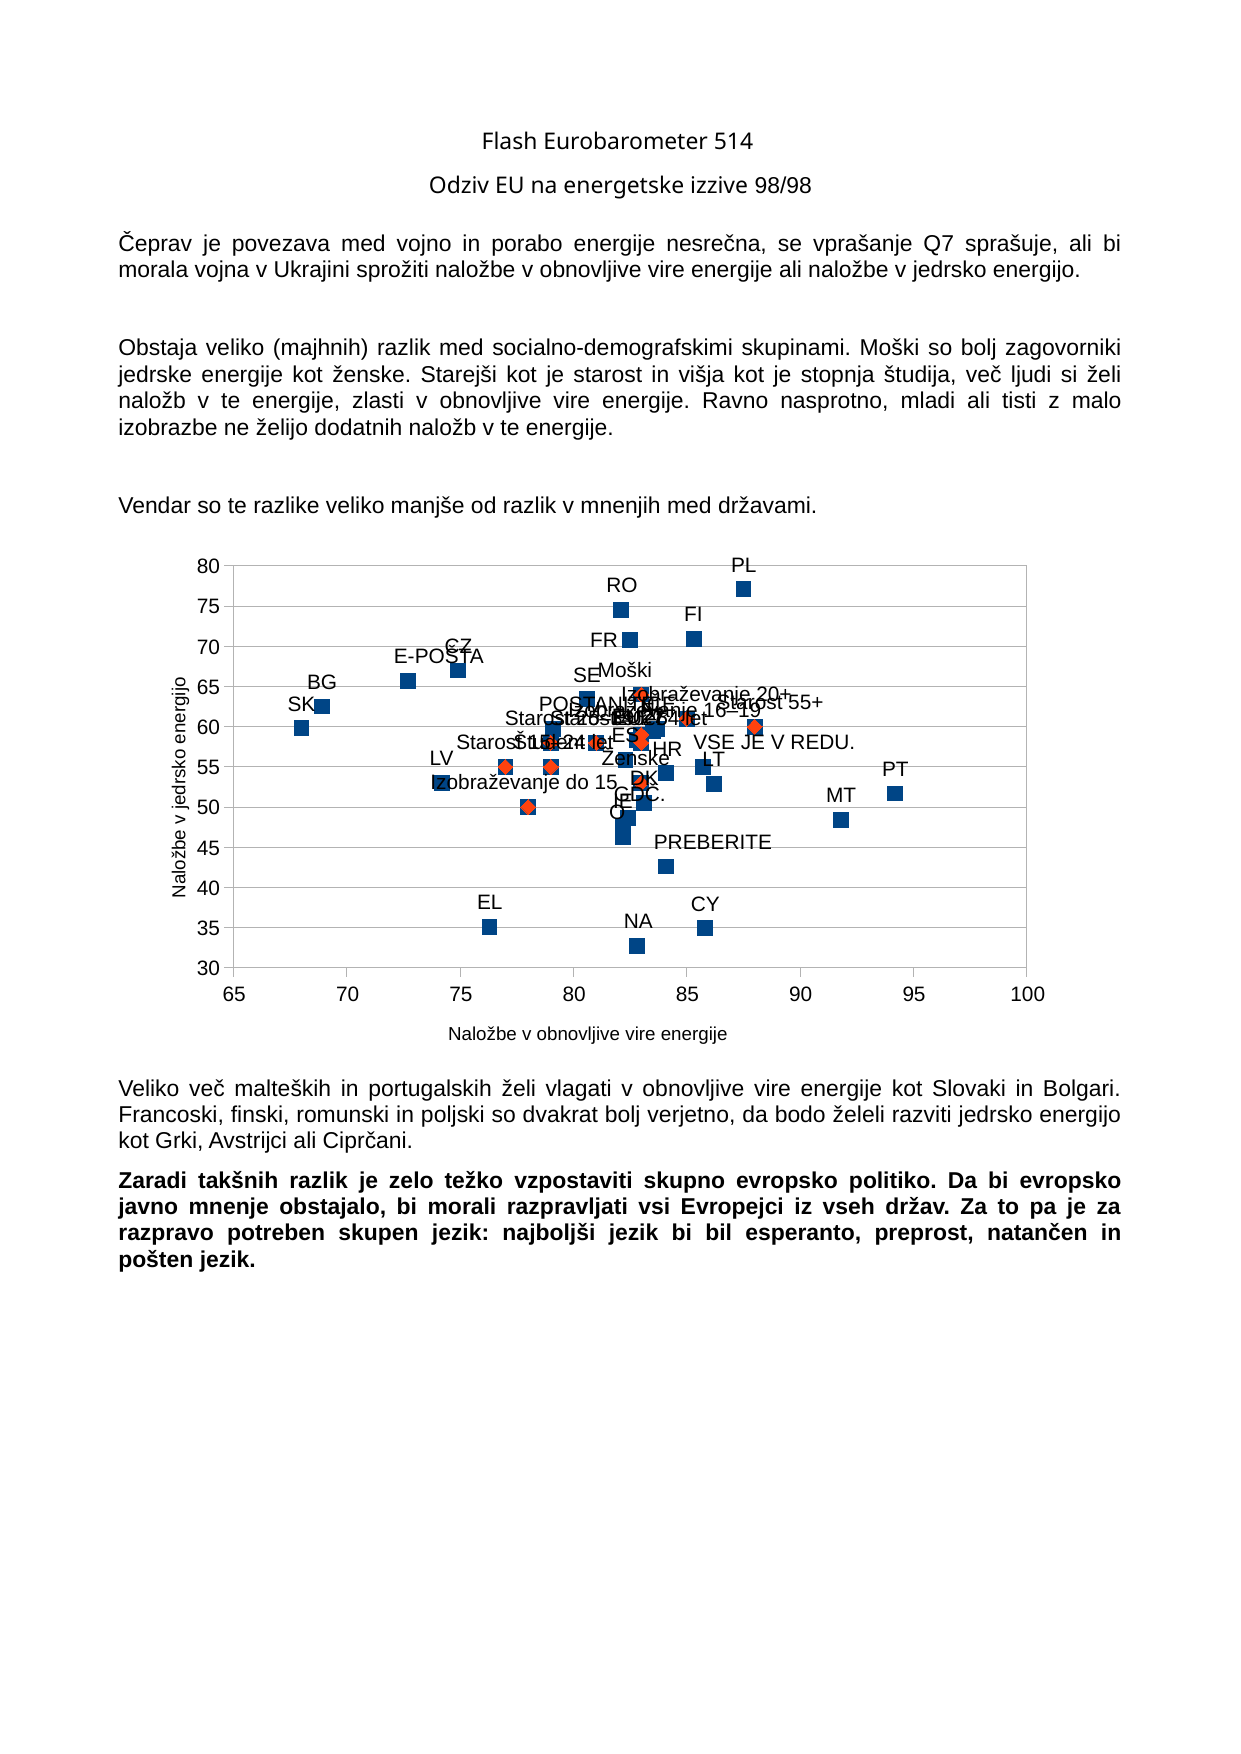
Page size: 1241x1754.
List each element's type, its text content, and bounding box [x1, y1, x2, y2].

text Čeprav je povezava med vojno in porabo energije nesrečna, se vprašanje Q7 sprašuje, ali bi morala vojna v Ukrajini sprožiti naložbe v obnovljive vire energije ali naložbe v jedrsko energijo. [118, 229, 1122, 282]
text Vendar so te razlike veliko manjše od razlik v mnenjih med državami. [118, 492, 1122, 518]
text Veliko več malteških in portugalskih želi vlagati v obnovljive vire energije kot Slovaki in Bolgari. Francoski, finski, romunski in poljski so dvakrat bolj verjetno, da bodo želeli razviti jedrsko energijo kot Grki, Avstrijci ali Ciprčani. [118, 531, 1122, 1154]
text Obstaja veliko (majhnih) razlik med socialno-demografskimi skupinami. Moški so bolj zagovorniki jedrske energije kot ženske. Starejši kot je starost in višja kot je stopnja študija, več ljudi si želi naložb v te energije, zlasti v obnovljive vire energije. Ravno nasprotno, mladi ali tisti z malo izobrazbe ne želijo dodatnih naložb v te energije. [118, 334, 1122, 440]
text Zaradi takšnih razlik je zelo težko vzpostaviti skupno evropsko politiko. Da bi evropsko javno mnenje obstajalo, bi morali razpravljati vsi Evropejci iz vseh držav. Za to pa je za razpravo potreben skupen jezik: najboljši jezik bi bil esperanto, preprost, natančen in pošten jezik. [118, 1167, 1122, 1272]
